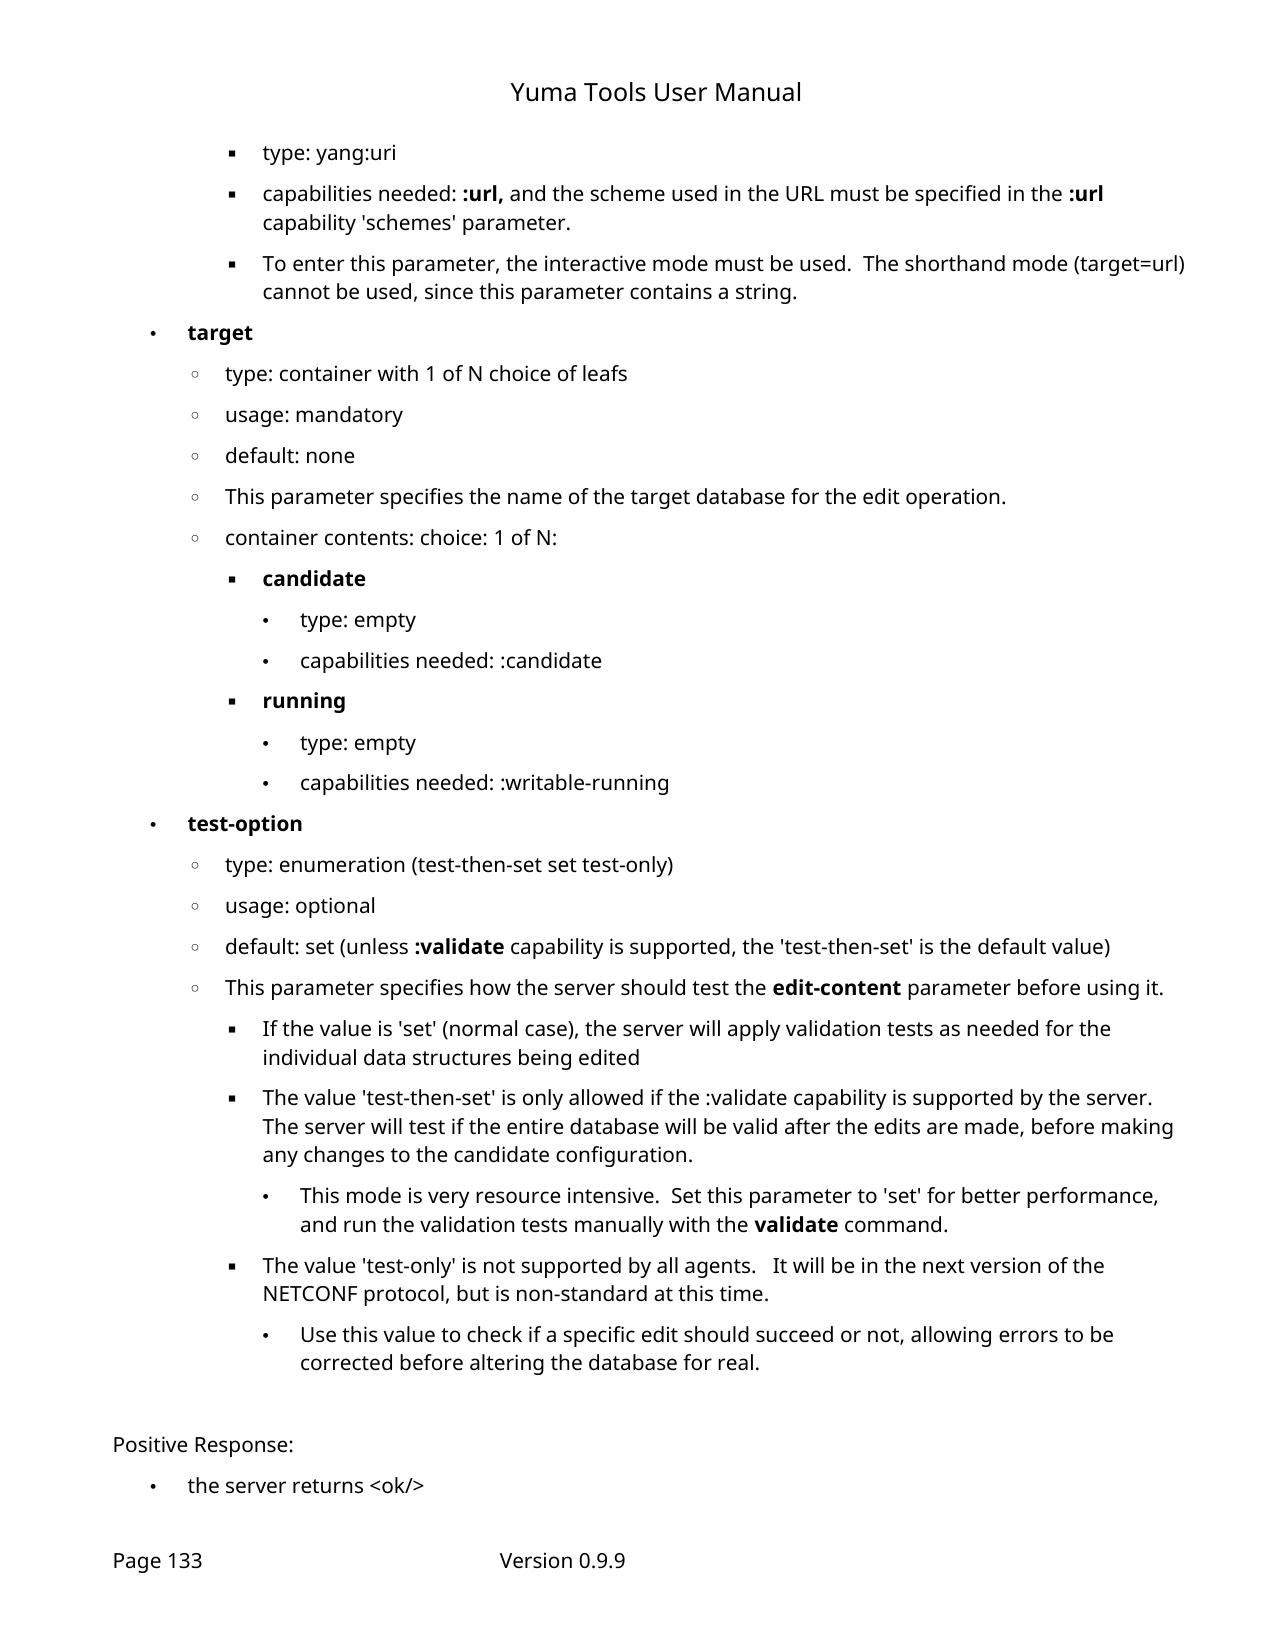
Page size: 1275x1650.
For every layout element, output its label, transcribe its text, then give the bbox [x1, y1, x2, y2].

list type: enumeration (test-then-set set test-only) [187, 850, 1200, 879]
list type: yang:uri [225, 138, 1200, 167]
text Positive Response: [112, 1430, 1200, 1459]
list type: container with 1 of N choice of leafs [187, 359, 1200, 388]
list This mode is very resource intensive. Set this parameter to 'set' for better performance, and run the validation tests manually with the validate command. [262, 1181, 1200, 1238]
list container contents: choice: 1 of N: [187, 523, 1200, 551]
list Use this value to check if a specific edit should succeed or not, allowing errors to be corrected before altering the database for real. [262, 1320, 1200, 1377]
list If the value is 'set' (normal case), the server will apply validation tests as needed for the individual data structures being edited [225, 1014, 1200, 1071]
list test-option [150, 809, 1200, 838]
list capabilities needed: :writable-running [262, 768, 1200, 797]
list The value 'test-only' is not supported by all agents. It will be in the next version of the NETCONF protocol, but is non-standard at this time. [225, 1251, 1200, 1308]
list The value 'test-then-set' is only allowed if the :validate capability is supported by the server. The server will test if the entire database will be valid after the edits are made, before making any changes to the candidate configuration. [225, 1083, 1200, 1169]
list running [225, 687, 1200, 715]
list type: empty [262, 605, 1200, 633]
list capabilities needed: :url, and the scheme used in the URL must be specified in the :url capability 'schemes' parameter. [225, 179, 1200, 236]
list usage: optional [187, 891, 1200, 920]
list default: set (unless :validate capability is supported, the 'test-then-set' is the default value) [187, 932, 1200, 961]
list the server returns <ok/> [150, 1471, 1200, 1500]
list type: empty [262, 728, 1200, 756]
list To enter this parameter, the interactive mode must be used. The shorthand mode (target=url) cannot be used, since this parameter contains a string. [225, 249, 1200, 306]
list default: none [187, 441, 1200, 469]
list candidate [225, 564, 1200, 592]
list usage: mandatory [187, 400, 1200, 428]
list target [150, 318, 1200, 347]
list This parameter specifies the name of the target database for the edit operation. [187, 482, 1200, 510]
list This parameter specifies how the server should test the edit-content parameter before using it. [187, 973, 1200, 1002]
list capabilities needed: :candidate [262, 646, 1200, 674]
